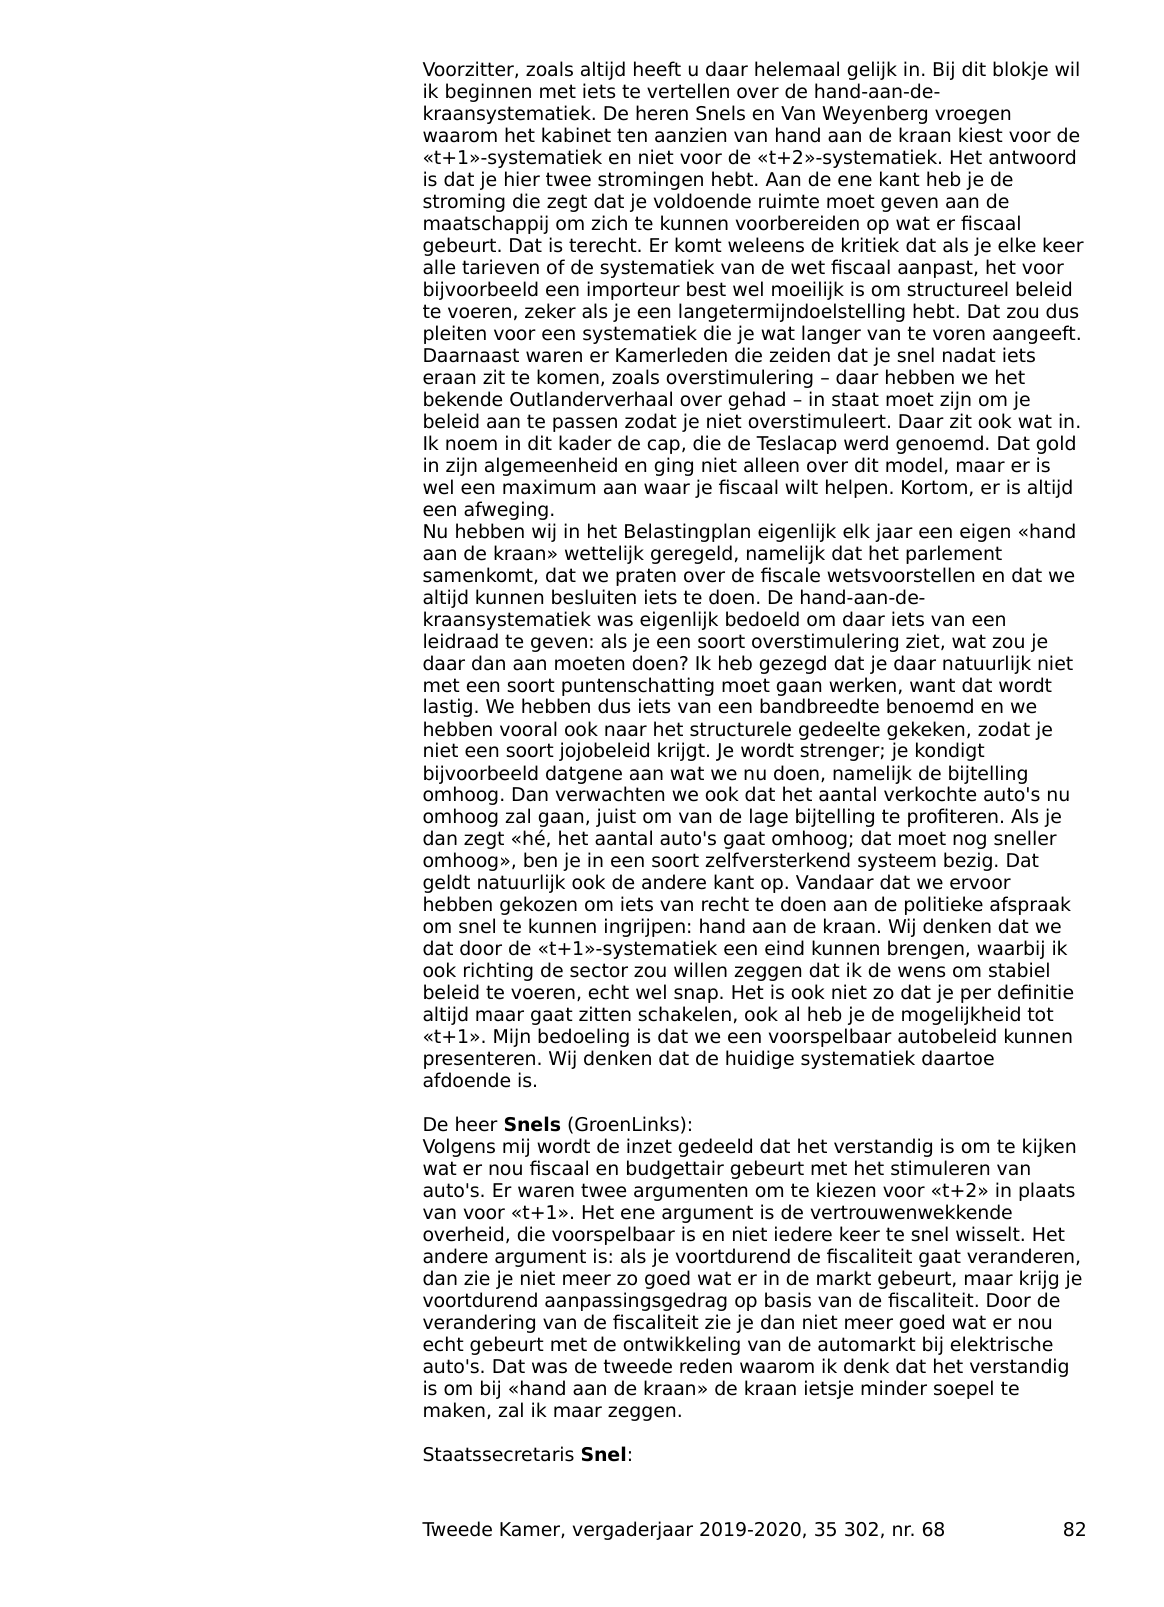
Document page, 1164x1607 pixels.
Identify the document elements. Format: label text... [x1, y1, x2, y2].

text Staatssecretaris Snel: [422, 1444, 1087, 1466]
text Volgens mij wordt de inzet gedeeld dat het verstandig is om te kijken wat er nou fiscaal en budgettair gebeurt met het stimuleren van auto's. Er waren twee argumenten om te kiezen voor «t+2» in plaats van voor «t+1». Het ene argument is de vertrouwenwekkende overheid, die voorspelbaar is en niet iedere keer te snel wisselt. Het andere argument is: als je voortdurend de fiscaliteit gaat veranderen, dan zie je niet meer zo goed wat er in de markt gebeurt, maar krijg je voortdurend aanpassingsgedrag op basis van de fiscaliteit. Door de verandering van de fiscaliteit zie je dan niet meer goed wat er nou echt gebeurt met de ontwikkeling van de automarkt bij elektrische auto's. Dat was de tweede reden waarom ik denk dat het verstandig is om bij «hand aan de kraan» de kraan ietsje minder soepel te maken, zal ik maar zeggen. [422, 1136, 1087, 1422]
text Nu hebben wij in het Belastingplan eigenlijk elk jaar een eigen «hand aan de kraan» wettelijk geregeld, namelijk dat het parlement samenkomt, dat we praten over de fiscale wetsvoorstellen en dat we altijd kunnen besluiten iets te doen. De hand-aan-de-kraansystematiek was eigenlijk bedoeld om daar iets van een leidraad te geven: als je een soort overstimulering ziet, wat zou je daar dan aan moeten doen? Ik heb gezegd dat je daar natuurlijk niet met een soort puntenschatting moet gaan werken, want dat wordt lastig. We hebben dus iets van een bandbreedte benoemd en we hebben vooral ook naar het structurele gedeelte gekeken, zodat je niet een soort jojobeleid krijgt. Je wordt strenger; je kondigt bijvoorbeeld datgene aan wat we nu doen, namelijk de bijtelling omhoog. Dan verwachten we ook dat het aantal verkochte auto's nu omhoog zal gaan, juist om van de lage bijtelling te profiteren. Als je dan zegt «hé, het aantal auto's gaat omhoog; dat moet nog sneller omhoog», ben je in een soort zelfversterkend systeem bezig. Dat geldt natuurlijk ook de andere kant op. Vandaar dat we ervoor hebben gekozen om iets van recht te doen aan de politieke afspraak om snel te kunnen ingrijpen: hand aan de kraan. Wij denken dat we dat door de «t+1»-systematiek een eind kunnen brengen, waarbij ik ook richting de sector zou willen zeggen dat ik de wens om stabiel beleid te voeren, echt wel snap. Het is ook niet zo dat je per definitie altijd maar gaat zitten schakelen, ook al heb je de mogelijkheid tot «t+1». Mijn bedoeling is dat we een voorspelbaar autobeleid kunnen presenteren. Wij denken dat de huidige systematiek daartoe afdoende is. [422, 521, 1087, 1092]
text Voorzitter, zoals altijd heeft u daar helemaal gelijk in. Bij dit blokje wil ik beginnen met iets te vertellen over de hand-aan-de-kraansystematiek. De heren Snels en Van Weyenberg vroegen waarom het kabinet ten aanzien van hand aan de kraan kiest voor de «t+1»-systematiek en niet voor de «t+2»-systematiek. Het antwoord is dat je hier twee stromingen hebt. Aan de ene kant heb je de stroming die zegt dat je voldoende ruimte moet geven aan de maatschappij om zich te kunnen voorbereiden op wat er fiscaal gebeurt. Dat is terecht. Er komt weleens de kritiek dat als je elke keer alle tarieven of de systematiek van de wet fiscaal aanpast, het voor bijvoorbeeld een importeur best wel moeilijk is om structureel beleid te voeren, zeker als je een langetermijndoelstelling hebt. Dat zou dus pleiten voor een systematiek die je wat langer van te voren aangeeft. Daarnaast waren er Kamerleden die zeiden dat je snel nadat iets eraan zit te komen, zoals overstimulering – daar hebben we het bekende Outlanderverhaal over gehad – in staat moet zijn om je beleid aan te passen zodat je niet overstimuleert. Daar zit ook wat in. Ik noem in dit kader de cap, die de Teslacap werd genoemd. Dat gold in zijn algemeenheid en ging niet alleen over dit model, maar er is wel een maximum aan waar je fiscaal wilt helpen. Kortom, er is altijd een afweging. [422, 59, 1087, 521]
text De heer Snels (GroenLinks): [422, 1114, 1087, 1136]
